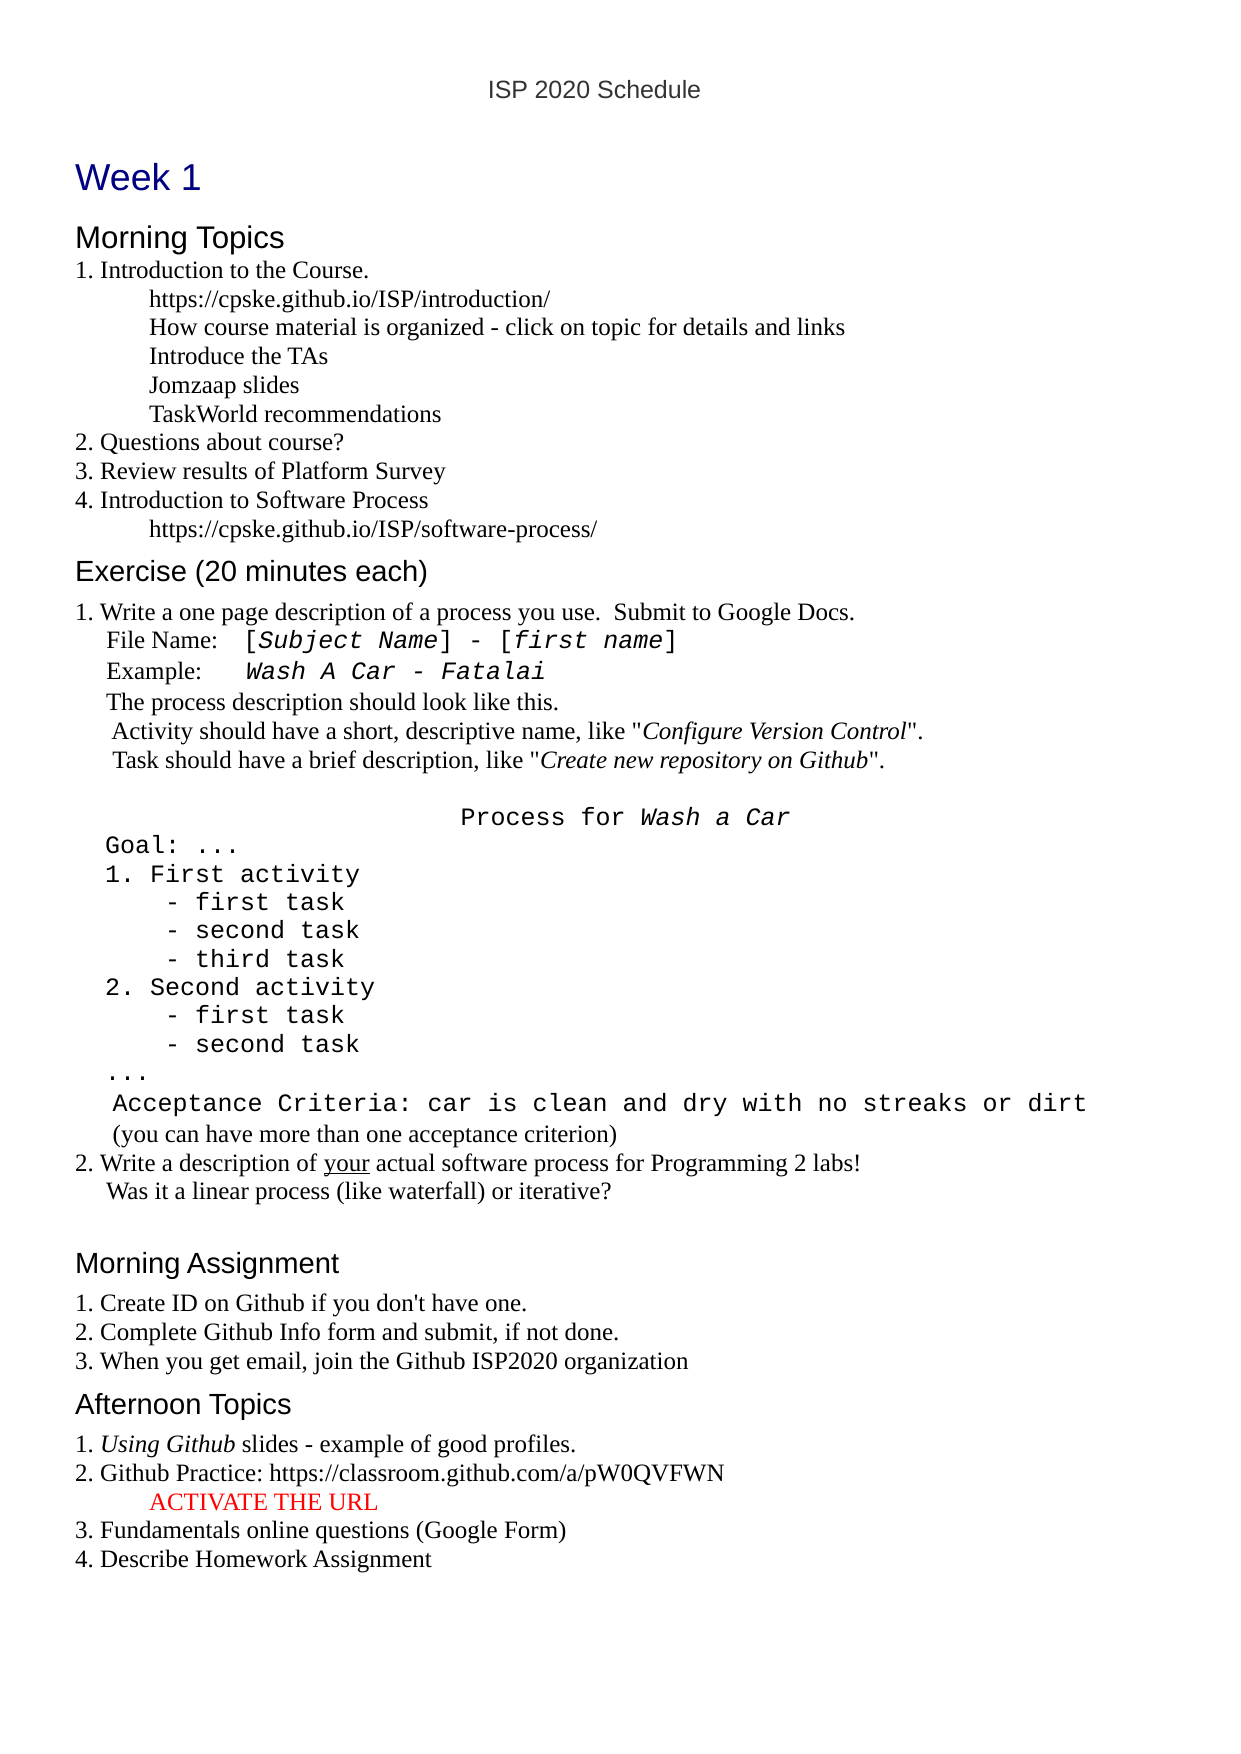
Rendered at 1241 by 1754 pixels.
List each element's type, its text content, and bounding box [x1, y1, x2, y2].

text Acceptance Criteria: car is clean and dry with no streaks or dirt [75, 1088, 1166, 1119]
text https://cpske.github.io/ISP/software-process/ [75, 514, 1166, 542]
text - first task [75, 1003, 1166, 1031]
text 2. Complete Github Info form and submit, if not done. [75, 1317, 1166, 1346]
text Process for Wash a Car [75, 802, 1166, 833]
subtitle Exercise (20 minutes each) [75, 554, 1166, 588]
text TaskWorld recommendations [75, 399, 1166, 427]
subtitle Morning Topics [75, 219, 1166, 255]
subtitle Week 1 [75, 155, 1166, 198]
text 4. Introduction to Software Process [75, 485, 1166, 514]
subtitle Morning Assignment [75, 1246, 1166, 1279]
text Activity should have a short, descriptive name, like "Configure Version Control". [75, 716, 1166, 745]
text - third task [75, 946, 1166, 975]
text ... [75, 1060, 1166, 1088]
text The process description should look like this. [75, 687, 1166, 716]
text ACTIVATE THE URL [75, 1487, 1166, 1515]
text - first task [75, 890, 1166, 918]
text 2. Write a description of your actual software process for Programming 2 labs! [75, 1148, 1166, 1176]
text 1. Using Github slides - example of good profiles. [75, 1429, 1166, 1458]
text - second task [75, 918, 1166, 946]
text - second task [75, 1031, 1166, 1060]
text 4. Describe Homework Assignment [75, 1544, 1166, 1573]
text 2. Github Practice: https://classroom.github.com/a/pW0QVFWN [75, 1458, 1166, 1487]
text 2. Second activity [75, 975, 1166, 1003]
text Example: Wash A Car - Fatalai [75, 656, 1166, 687]
text 3. Review results of Platform Survey [75, 456, 1166, 485]
text Jomzaap slides [75, 370, 1166, 399]
text How course material is organized - click on topic for details and links [75, 312, 1166, 341]
text 1. Introduction to the Course. [75, 255, 1166, 284]
text (you can have more than one acceptance criterion) [75, 1119, 1166, 1148]
text Introduce the TAs [75, 341, 1166, 370]
text File Name: [Subject Name] - [first name] [75, 626, 1166, 656]
text https://cpske.github.io/ISP/introduction/ [75, 284, 1166, 312]
text Task should have a brief description, like "Create new repository on Github". [75, 745, 1166, 773]
text 3. When you get email, join the Github ISP2020 organization [75, 1346, 1166, 1375]
text 1. Write a one page description of a process you use. Submit to Google Docs. [75, 597, 1166, 626]
text 1. Create ID on Github if you don't have one. [75, 1288, 1166, 1317]
text 2. Questions about course? [75, 427, 1166, 456]
text 1. First activity [75, 861, 1166, 890]
text Goal: ... [75, 833, 1166, 861]
text Was it a linear process (like waterfall) or iterative? [75, 1176, 1166, 1205]
text 3. Fundamentals online questions (Google Form) [75, 1515, 1166, 1544]
subtitle Afternoon Topics [75, 1387, 1166, 1420]
